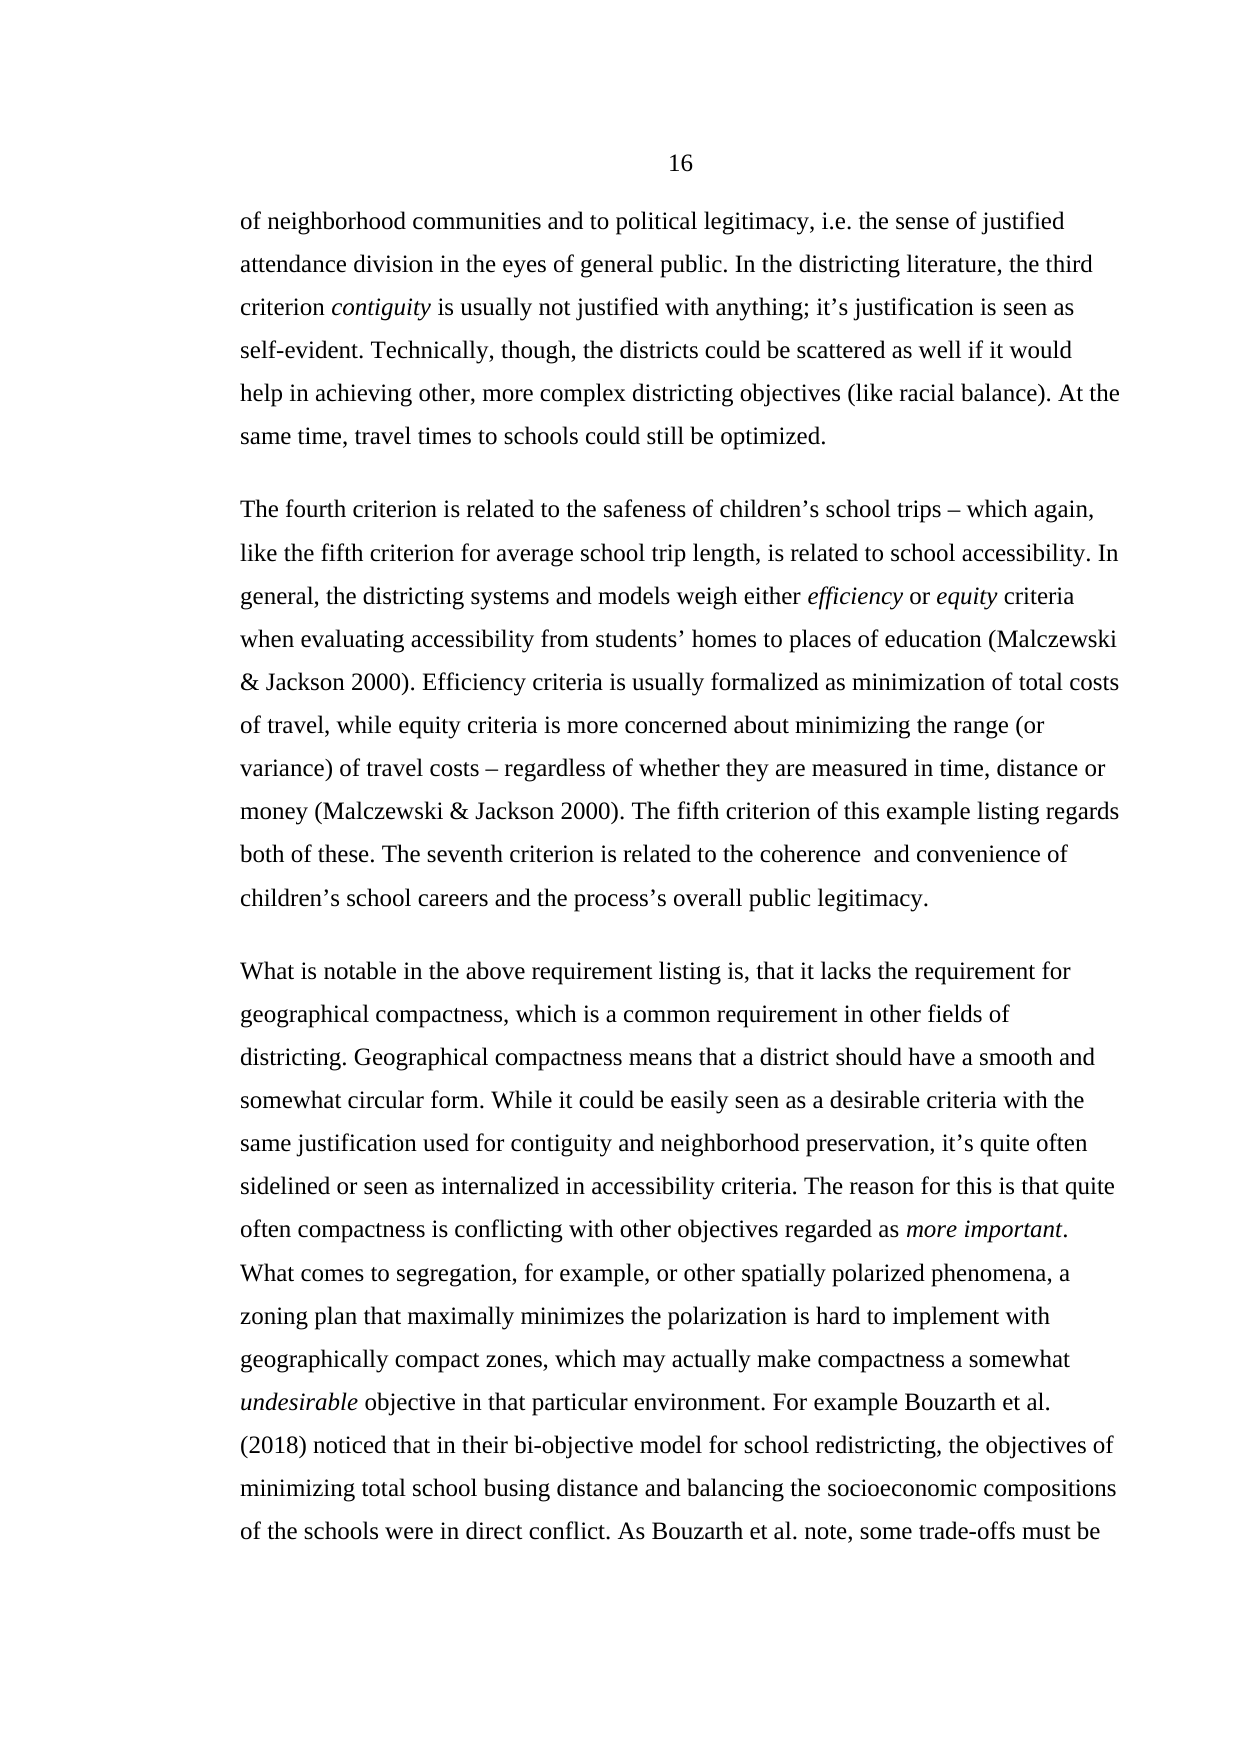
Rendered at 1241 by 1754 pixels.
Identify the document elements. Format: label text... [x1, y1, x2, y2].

text of neighborhood communities and to political legitimacy, i.e. the sense of justified attendance division in the eyes of general public. In the districting literature, the third criterion contiguity is usually not justified with anything; it’s justification is seen as self-evident. Technically, though, the districts could be scattered as well if it would help in achieving other, more complex districting objectives (like racial balance). At the same time, travel times to schools could still be optimized. [240, 206, 1121, 450]
text What is notable in the above requirement listing is, that it lacks the requirement for geographical compactness, which is a common requirement in other fields of districting. Geographical compactness means that a district should have a smooth and somewhat circular form. While it could be easily seen as a desirable criteria with the same justification used for contiguity and neighborhood preservation, it’s quite often sidelined or seen as internalized in accessibility criteria. The reason for this is that quite often compactness is conflicting with other objectives regarded as more important. What comes to segregation, for example, or other spatially polarized phenomena, a zoning plan that maximally minimizes the polarization is hard to implement with geographically compact zones, which may actually make compactness a somewhat undesirable objective in that particular environment. For example Bouzarth et al. (2018) noticed that in their bi-objective model for school redistricting, the objectives of minimizing total school busing distance and balancing the socioeconomic compositions of the schools were in direct conflict. As Bouzarth et al. note, some trade-offs must be [240, 956, 1121, 1545]
text The fourth criterion is related to the safeness of children’s school trips – which again, like the fifth criterion for average school trip length, is related to school accessibility. In general, the districting systems and models weigh either efficiency or equity criteria when evaluating accessibility from students’ homes to places of education (Malczewski & Jackson 2000). Efficiency criteria is usually formalized as minimization of total costs of travel, while equity criteria is more concerned about minimizing the range (or variance) of travel costs – regardless of whether they are measured in time, distance or money (Malczewski & Jackson 2000). The fifth criterion of this example listing regards both of these. The seventh criterion is related to the coherence and convenience of children’s school careers and the process’s overall public legitimacy. [240, 494, 1121, 911]
